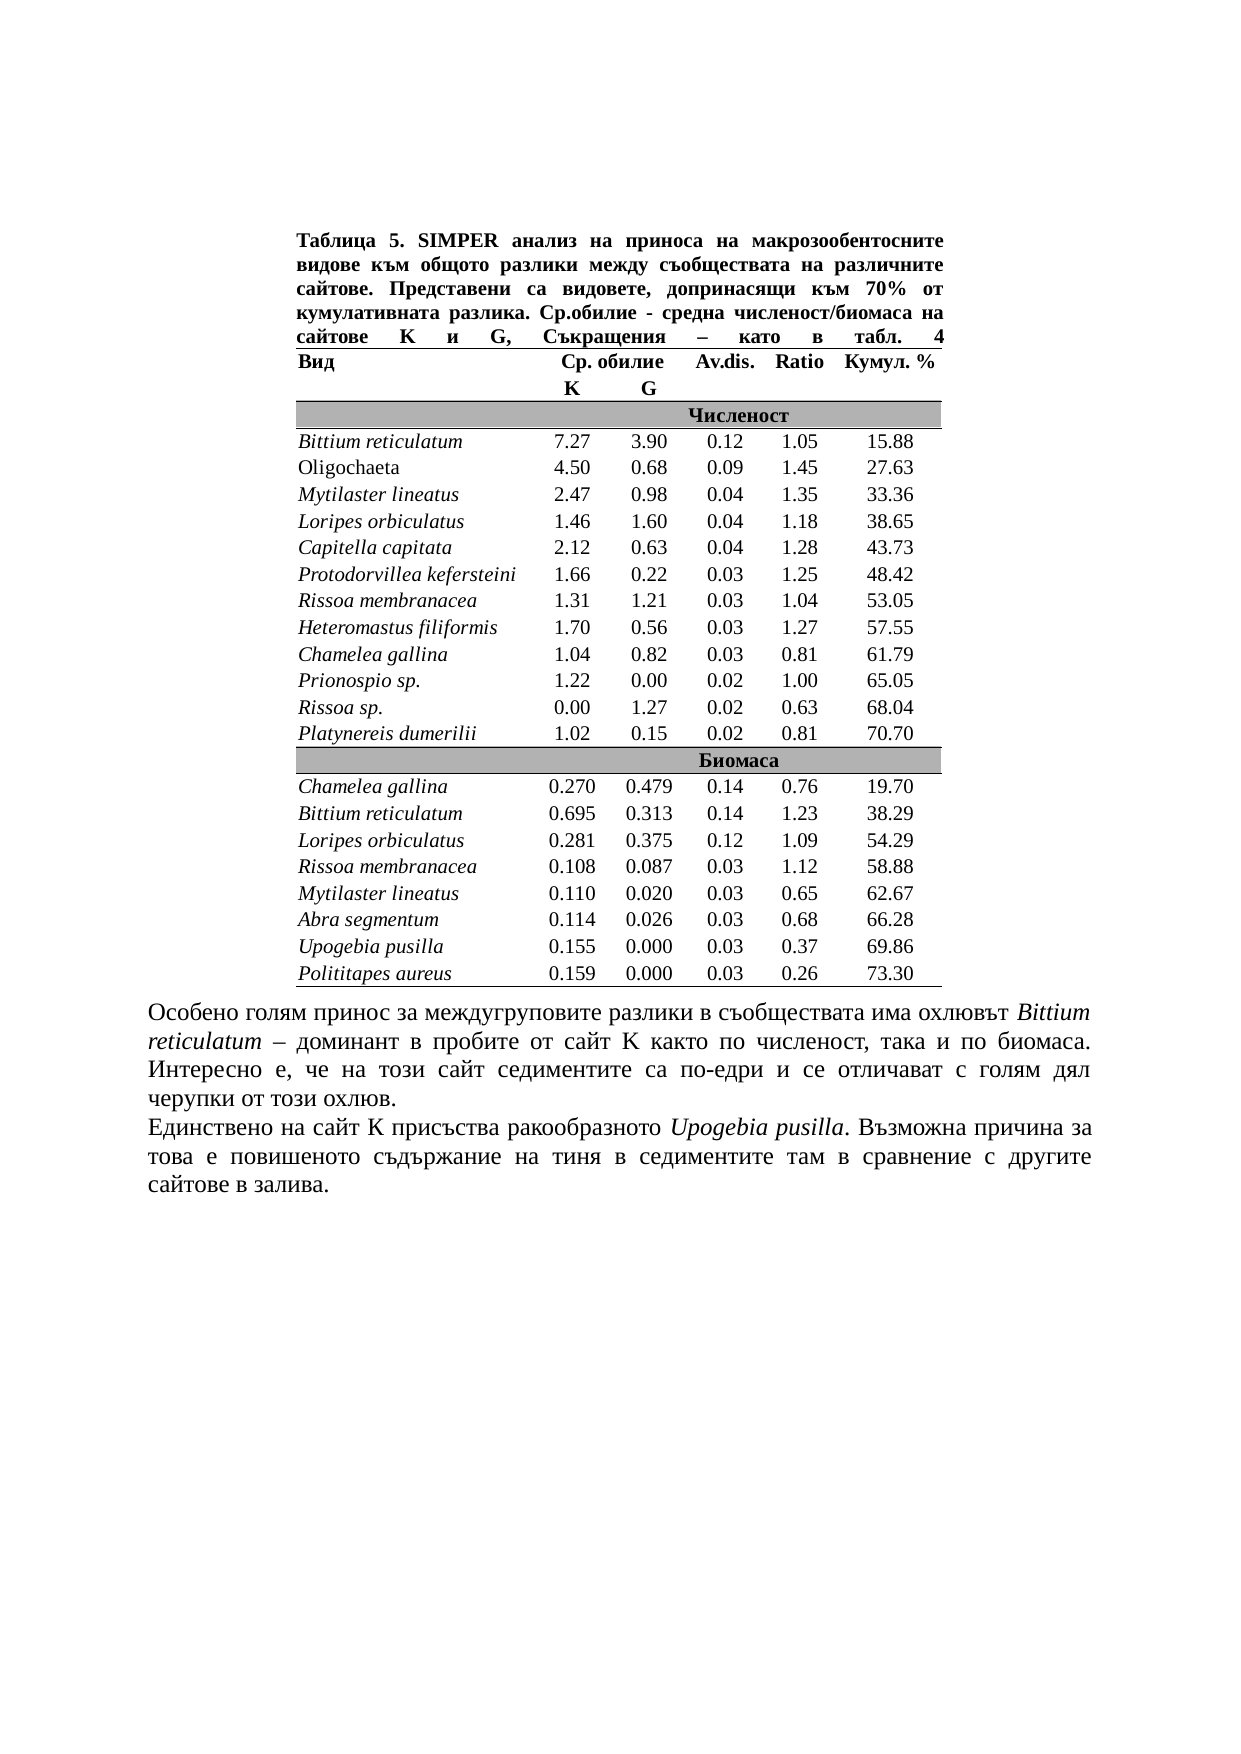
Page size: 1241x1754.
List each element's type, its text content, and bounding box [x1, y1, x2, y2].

text Единствено на сайт К присъства ракообразното Upogebia pusilla. Възможна причина за това е повишеното съдържание на тиня в седиментите там в сравнение с другите сайтове в залива. [148, 1112, 1093, 1198]
text Особено голям принос за междугруповите разлики в съобществата има охлювът Bittium reticulatum – доминант в пробите от сайт K както по численост, така и по биомаса. Интересно е, че на този сайт седиментите са по-едри и се отличават с голям дял черупки от този охлюв. [148, 207, 1093, 1112]
text Таблица 5. SIMPER анализ на приноса на макрозообентосните видове към общото разлики между съобществата на различните сайтове. Представени са видовете, допринасящи към 70% от кумулативната разлика. Ср.обилие - средна численост/биомаса на сайтове K и G, Съкращения – като в табл. 4. [296, 228, 944, 988]
